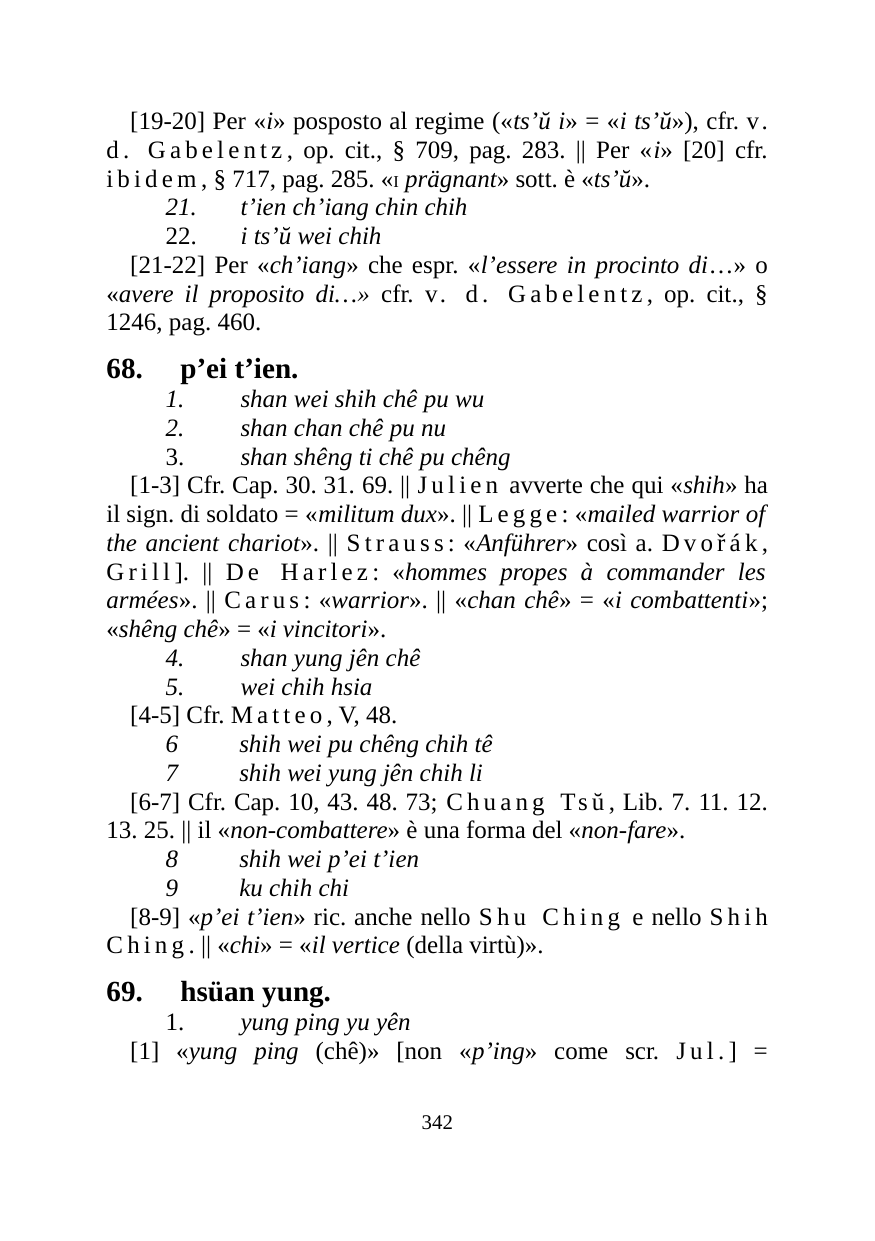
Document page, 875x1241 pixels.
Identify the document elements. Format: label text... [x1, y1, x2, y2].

list shan wei shih chê pu wu [165, 384, 768, 413]
list shih wei pu chêng chih tê [165, 729, 768, 758]
list i ts’ŭ wei chih [165, 221, 768, 250]
list ku chih chi [165, 873, 768, 902]
list shih wei yung jên chih li [165, 758, 768, 787]
list t’ien ch’iang chin chih [165, 192, 768, 221]
list yung ping yu yên [165, 1007, 768, 1036]
list shih wei p’ei t’ien [165, 844, 768, 873]
list shan chan chê pu nu [165, 413, 768, 442]
list wei chih hsia [165, 672, 768, 701]
text [19-20] Per «i» posposto al regime («ts’ŭ i» = «i ts’ŭ»), cfr. v. d. Gabelentz, op. cit., § 709, pag. 283. || Per «i» [20] cfr. ibidem, § 717, pag. 285. «I prägnant» sott. è «ts’ŭ». [106, 106, 768, 192]
text [1] «yung ping (chê)» [non «p’ing» come scr. Jul.] = [106, 1036, 768, 1065]
list shan yung jên chê [165, 643, 768, 672]
text [6-7] Cfr. Cap. 10, 43. 48. 73; Chuang Tsŭ, Lib. 7. 11. 12. 13. 25. || il «non-combattere» è una forma del «non-fare». [106, 787, 768, 844]
subtitle 68. p’ei t’ien. [106, 351, 768, 384]
text [4-5] Cfr. Matteo, V, 48. [106, 701, 768, 729]
text [21-22] Per «ch’iang» che espr. «l’essere in procinto di…» o «avere il proposito di…» cfr. v. d. Gabelentz, op. cit., § 1246, pag. 460. [106, 250, 768, 336]
subtitle 69. hsüan yung. [106, 974, 768, 1007]
text [8-9] «p’ei t’ien» ric. anche nello Shu Ching e nello Shih Ching. || «chi» = «il vertice (della virtù)». [106, 902, 768, 959]
list shan shêng ti chê pu chêng [165, 442, 768, 471]
text [1-3] Cfr. Cap. 30. 31. 69. || Julien avverte che qui «shih» ha il sign. di soldato = «militum dux». || Legge: «mailed warrior of the ancient chariot». || Strauss: «Anführer» così a. Dvořák, Grill]. || De Harlez: «hommes propes à commander les armées». || Carus: «warrior». || «chan chê» = «i combattenti»; «shêng chê» = «i vincitori». [106, 471, 768, 643]
